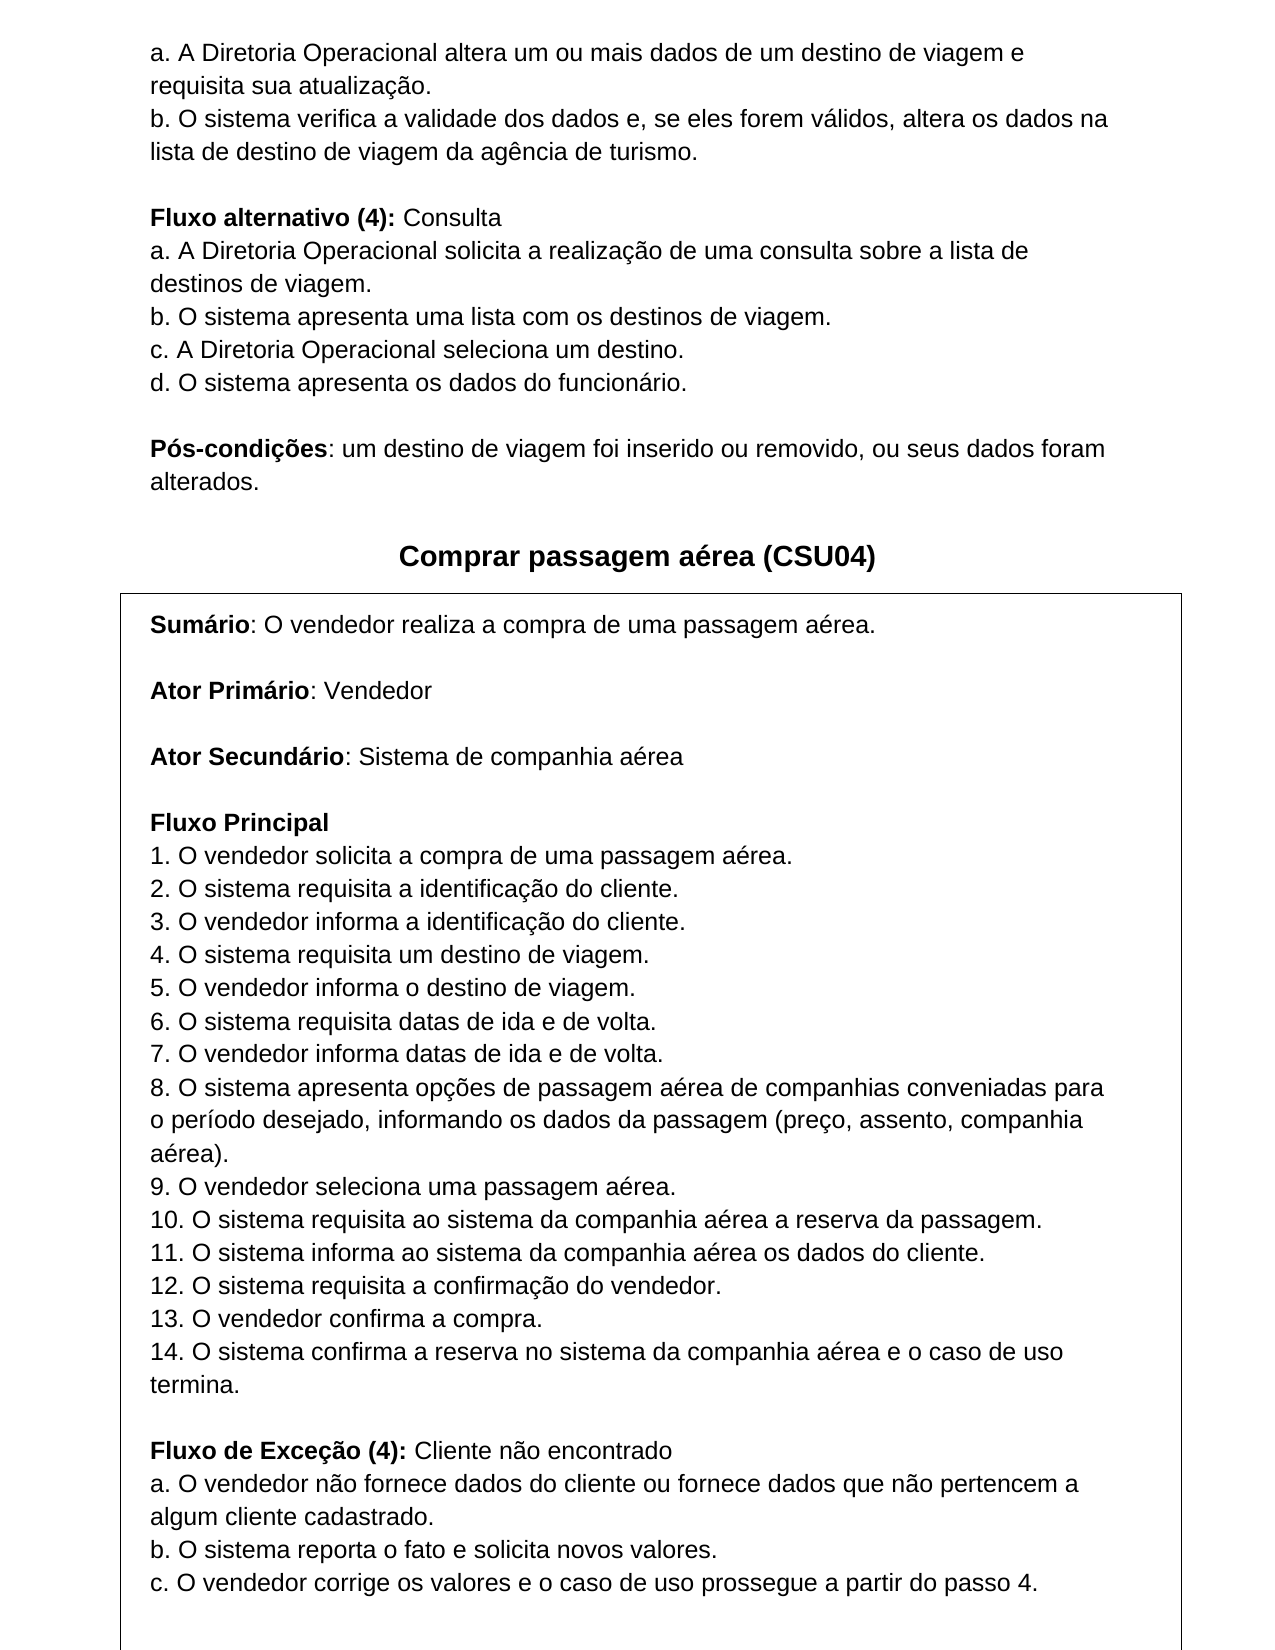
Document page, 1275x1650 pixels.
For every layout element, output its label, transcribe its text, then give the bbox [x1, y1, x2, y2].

list O sistema requisita a confirmação do vendedor. [150, 1271, 1125, 1299]
text Sumário: O vendedor realiza a compra de uma passagem aérea. [150, 610, 1125, 639]
text Comprar passagem aérea (CSU04) [150, 539, 1125, 572]
text Ator Secundário: Sistema de companhia aérea [150, 742, 1125, 771]
list O sistema requisita ao sistema da companhia aérea a reserva da passagem. [150, 1204, 1125, 1233]
list A Diretoria Operacional seleciona um destino. [150, 335, 1125, 364]
list O sistema requisita um destino de viagem. [150, 940, 1125, 969]
list O vendedor informa datas de ida e de volta. [150, 1039, 1125, 1068]
list A Diretoria Operacional altera um ou mais dados de um destino de viagem e requisita sua atualização. [150, 38, 1125, 99]
list O sistema verifica a validade dos dados e, se eles forem válidos, altera os dados na lista de destino de viagem da agência de turismo. [150, 104, 1125, 166]
list O vendedor seleciona uma passagem aérea. [150, 1172, 1125, 1200]
list O sistema apresenta uma lista com os destinos de viagem. [150, 302, 1125, 331]
list O sistema apresenta os dados do funcionário. [150, 368, 1125, 397]
list O vendedor solicita a compra de uma passagem aérea. [150, 841, 1125, 870]
text Fluxo alternativo (4): Consulta [150, 203, 1125, 232]
list O sistema apresenta opções de passagem aérea de companhias conveniadas para o período desejado, informando os dados da passagem (preço, assento, companhia aérea). [150, 1072, 1125, 1167]
text Pós-condições: um destino de viagem foi inserido ou removido, ou seus dados foram alterados. [150, 434, 1125, 496]
text Fluxo Principal [150, 808, 1125, 837]
list A Diretoria Operacional solicita a realização de uma consulta sobre a lista de destinos de viagem. [150, 236, 1125, 298]
text Ator Primário: Vendedor [150, 676, 1125, 705]
text Fluxo de Exceção (4): Cliente não encontrado [150, 1436, 1125, 1464]
list O sistema requisita datas de ida e de volta. [150, 1006, 1125, 1035]
list O vendedor corrige os valores e o caso de uso prossegue a partir do passo 4. [150, 1568, 1125, 1597]
list O sistema confirma a reserva no sistema da companhia aérea e o caso de uso termina. [150, 1337, 1125, 1398]
list O sistema requisita a identificação do cliente. [150, 874, 1125, 903]
list O vendedor informa o destino de viagem. [150, 973, 1125, 1002]
list O sistema reporta o fato e solicita novos valores. [150, 1535, 1125, 1563]
list O vendedor confirma a compra. [150, 1304, 1125, 1332]
list O vendedor informa a identificação do cliente. [150, 907, 1125, 936]
list O sistema informa ao sistema da companhia aérea os dados do cliente. [150, 1238, 1125, 1266]
list O vendedor não fornece dados do cliente ou fornece dados que não pertencem a algum cliente cadastrado. [150, 1469, 1125, 1531]
